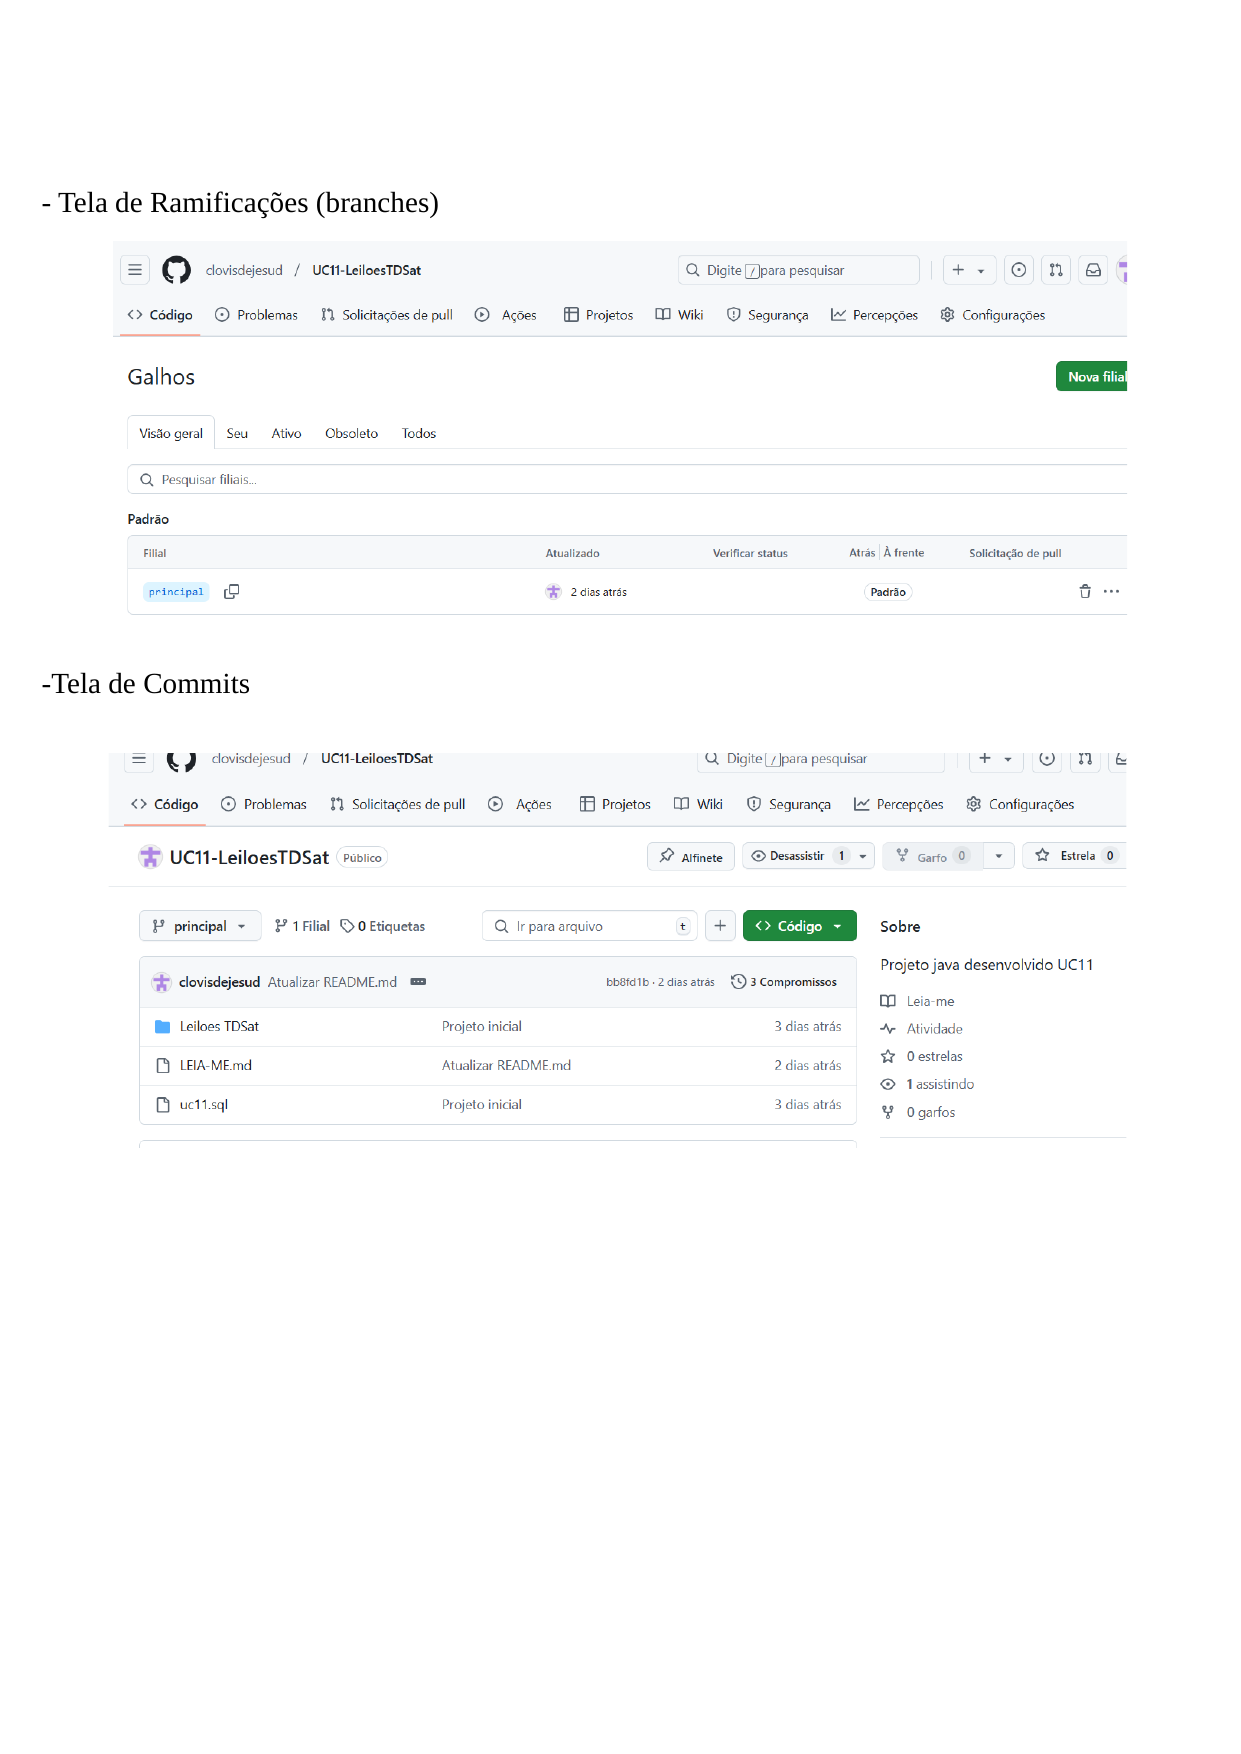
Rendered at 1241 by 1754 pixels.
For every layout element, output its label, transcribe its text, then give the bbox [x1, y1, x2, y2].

picture [108, 753, 1127, 1148]
text - Tela de Ramificações (branches) [41, 185, 1122, 219]
picture [113, 241, 1128, 633]
text -Tela de Commits [41, 666, 1122, 699]
